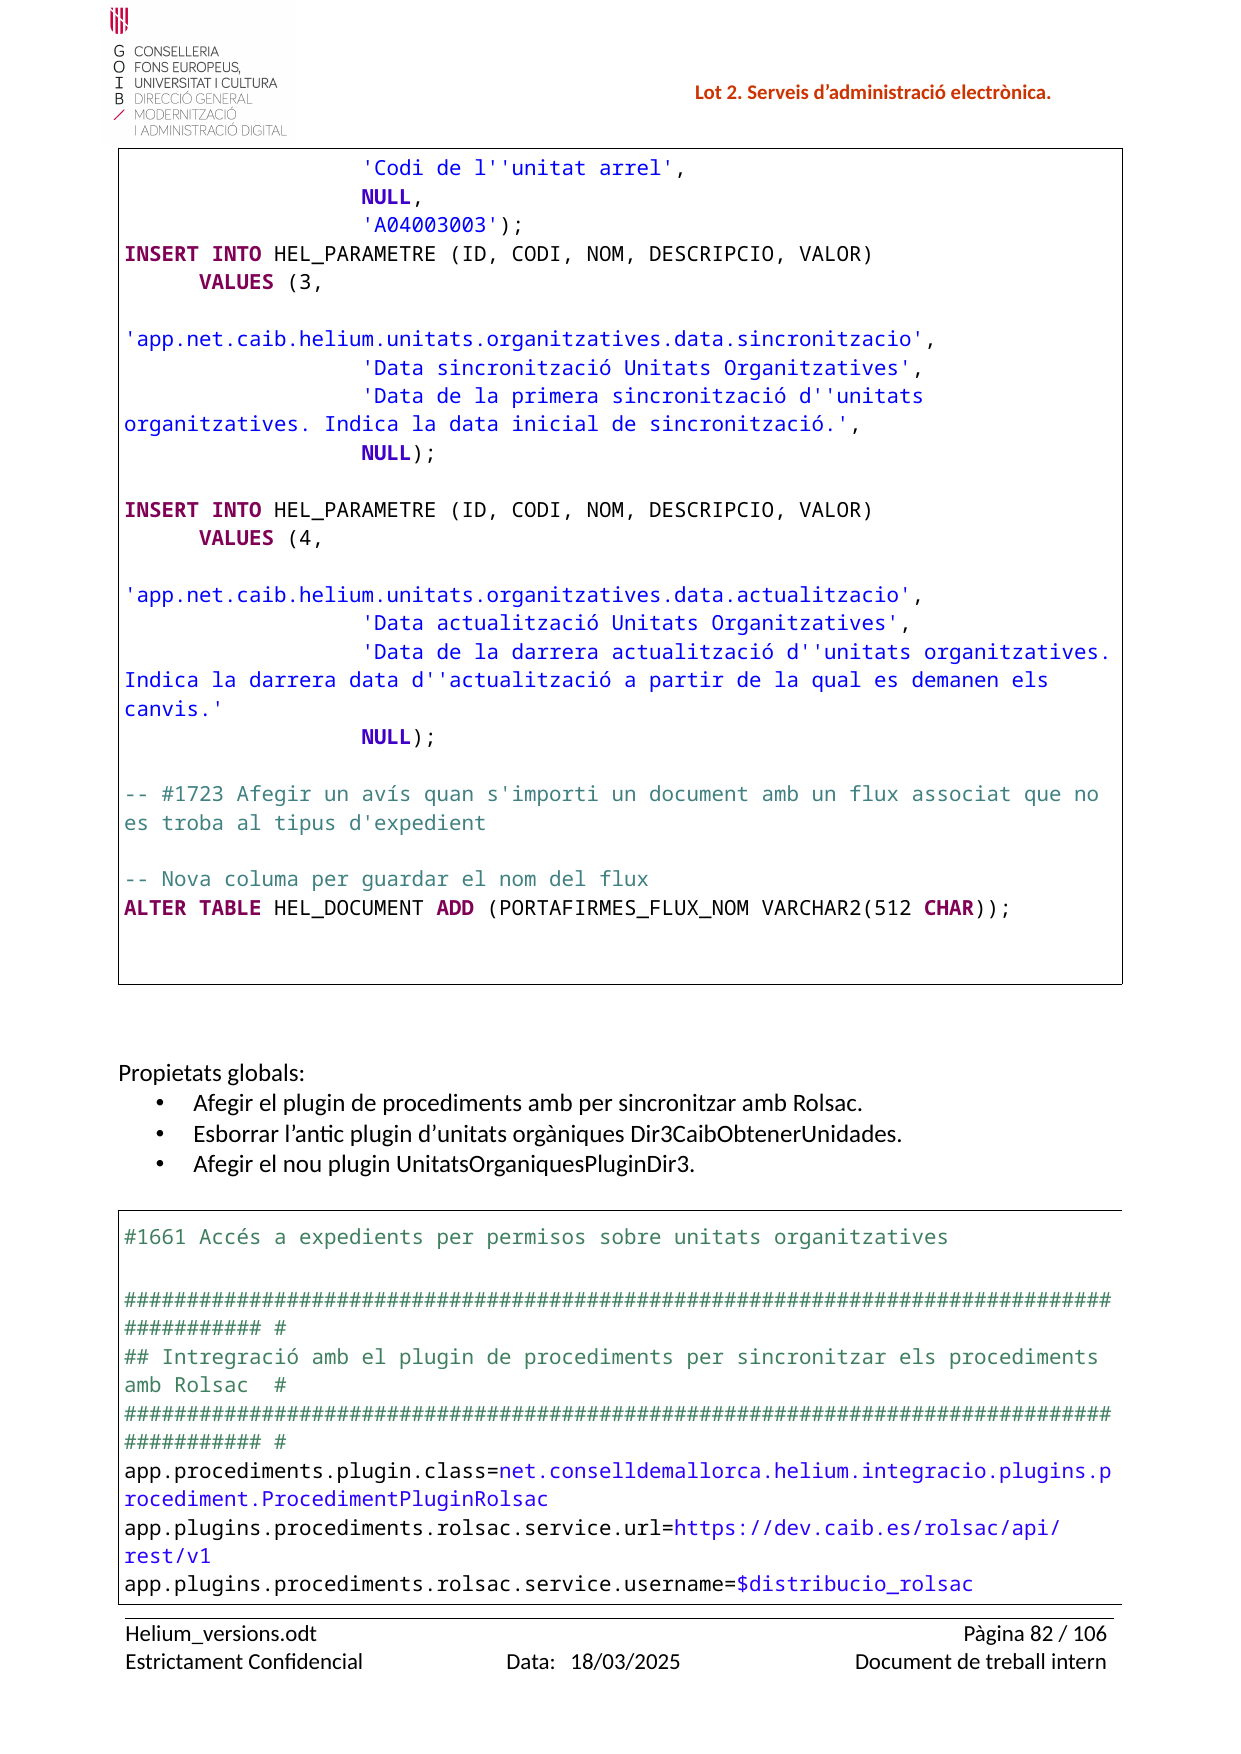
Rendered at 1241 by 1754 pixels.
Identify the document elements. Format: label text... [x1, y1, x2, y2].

table_header 'Codi de l''unitat arrel', NULL, 'A04003003'); INSERT INTO HEL_PARAMETRE (ID, CODI, NOM, DESCRIPCIO, VALOR) VALUES (3, 'app.net.caib.helium.unitats.organitzatives.data.sincronitzacio', 'Data sincronització Unitats Organitzatives', 'Data de la primera sincronització d''unitats organitzatives. Indica la data inicial de sincronització.', NULL); INSERT INTO HEL_PARAMETRE (ID, CODI, NOM, DESCRIPCIO, VALOR) VALUES (4, 'app.net.caib.helium.unitats.organitzatives.data.actualitzacio', 'Data actualització Unitats Organitzatives', 'Data de la darrera actualització d''unitats organitzatives. Indica la darrera data d''actualització a partir de la qual es demanen els canvis.' NULL); -- #1723 Afegir un avís quan s'importi un document amb un flux associat que no es troba al tipus d'expedient -- Nova columa per guardar el nom del flux ALTER TABLE HEL_DOCUMENT ADD (PORTAFIRMES_FLUX_NOM VARCHAR2(512 CHAR)); [119, 149, 1122, 984]
list Afegir el nou plugin UnitatsOrganiquesPluginDir3. [156, 1148, 1122, 1179]
text Propietats globals: [118, 1057, 1122, 1087]
list Afegir el plugin de procediments amb per sincronitzar amb Rolsac. [156, 1087, 1122, 1118]
list Esborrar l’antic plugin d’unitats orgàniques Dir3CaibObtenerUnidades. [156, 1118, 1122, 1148]
picture [100, 0, 297, 144]
table_header #1661 Accés a expedients per permisos sobre unitats organitzatives ########################################################################################## # ## Intregració amb el plugin de procediments per sincronitzar els procediments amb Rolsac # ########################################################################################## # app.procediments.plugin.class=net.conselldemallorca.helium.integracio.plugins.procediment.ProcedimentPluginRolsac app.plugins.procediments.rolsac.service.url=https://dev.caib.es/rolsac/api/rest/v1 app.plugins.procediments.rolsac.service.username=$distribucio_rolsac [119, 1211, 1122, 1604]
